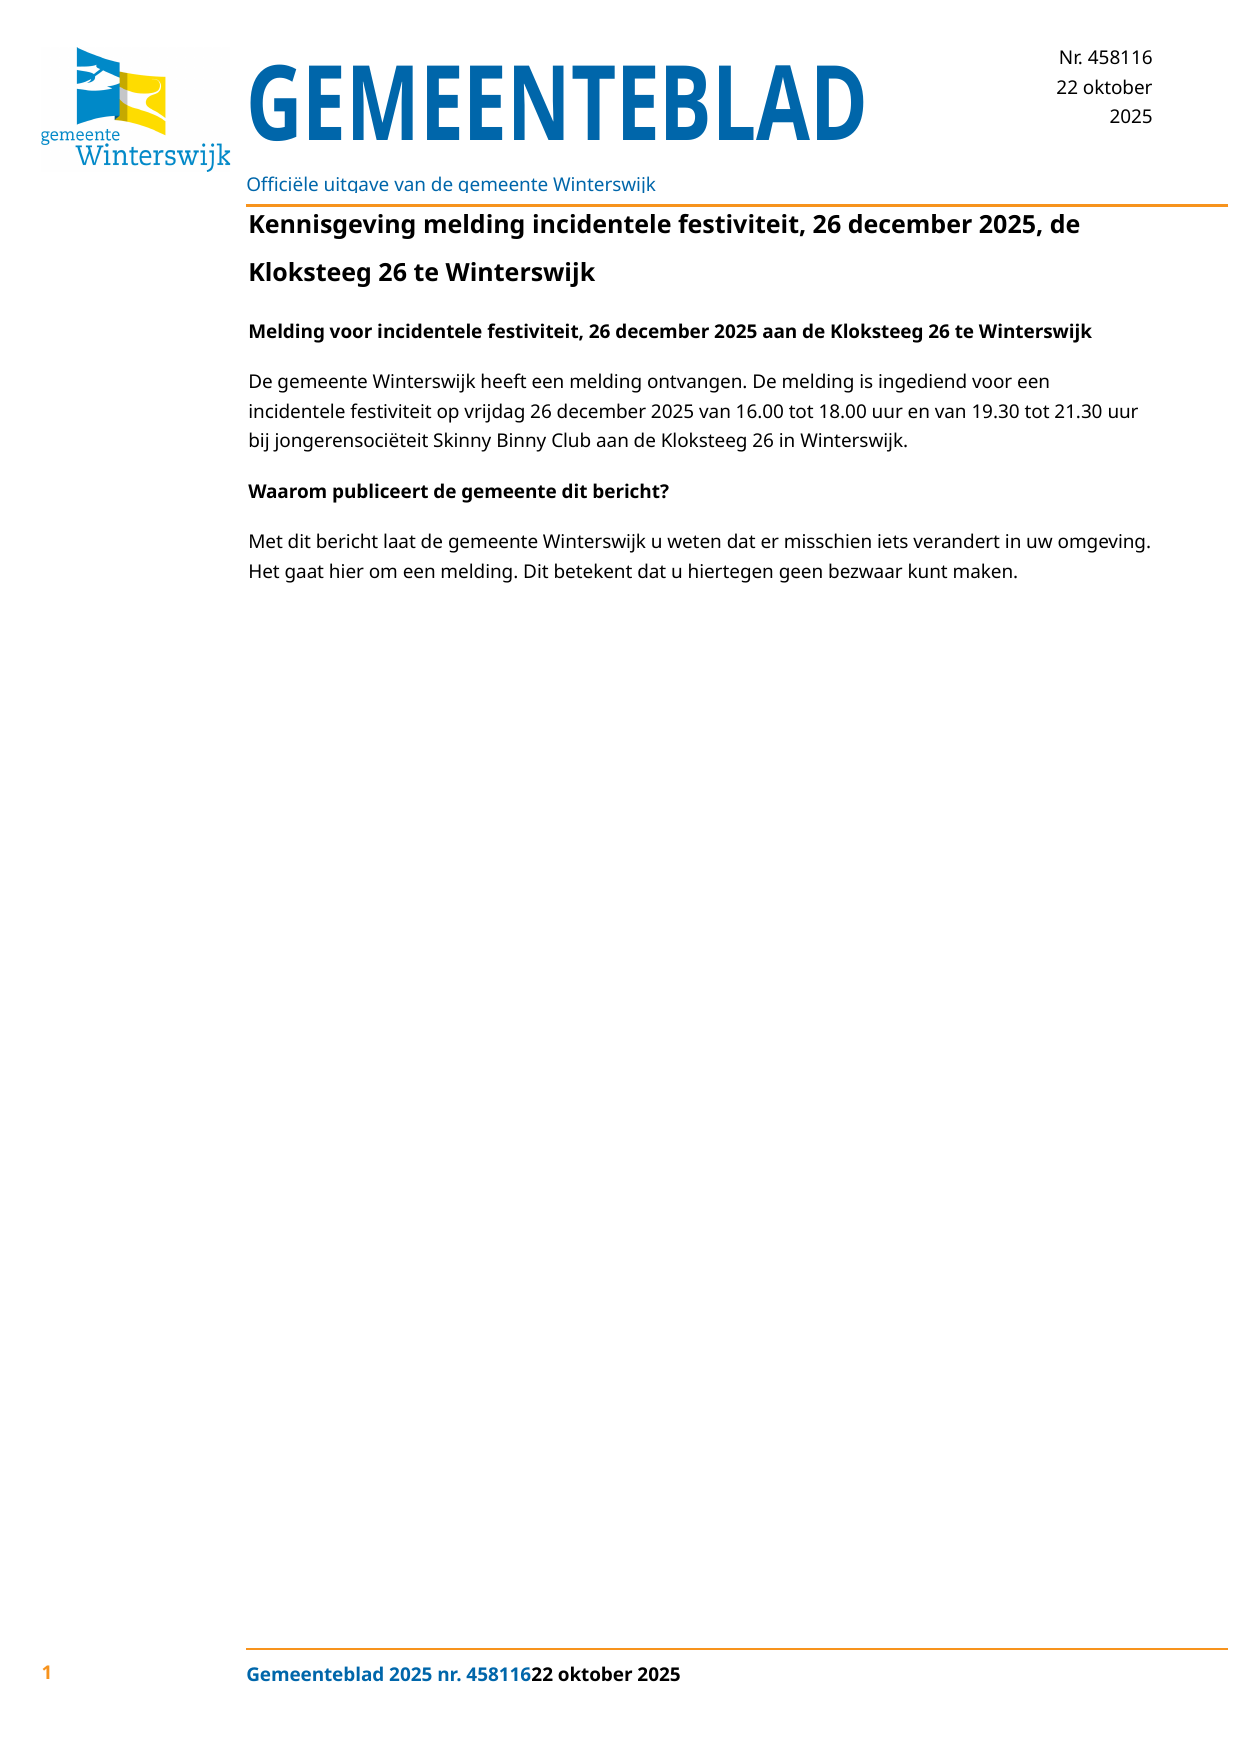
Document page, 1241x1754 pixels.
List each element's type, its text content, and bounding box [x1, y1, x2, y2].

text De gemeente Winterswijk heeft een melding ontvangen. De melding is ingediend voor een incidentele festiviteit op vrijdag 26 december 2025 van 16.00 tot 18.00 uur en van 19.30 tot 21.30 uur bij jongerensociëteit Skinny Binny Club aan de Kloksteeg 26 in Winterswijk. [248, 368, 1152, 453]
text Waarom publiceert de gemeente dit bericht? [248, 478, 1152, 504]
text Kennisgeving melding incidentele festiviteit, 26 december 2025, de Kloksteeg 26 te Winterswijk [248, 207, 1152, 288]
picture [225, 153, 231, 162]
picture [41, 47, 231, 172]
text Melding voor incidentele festiviteit, 26 december 2025 aan de Kloksteeg 26 te Winterswijk [248, 318, 1152, 344]
text Met dit bericht laat de gemeente Winterswijk u weten dat er misschien iets verandert in uw omgeving. Het gaat hier om een melding. Dit betekent dat u hiertegen geen bezwaar kunt maken. [248, 528, 1152, 584]
